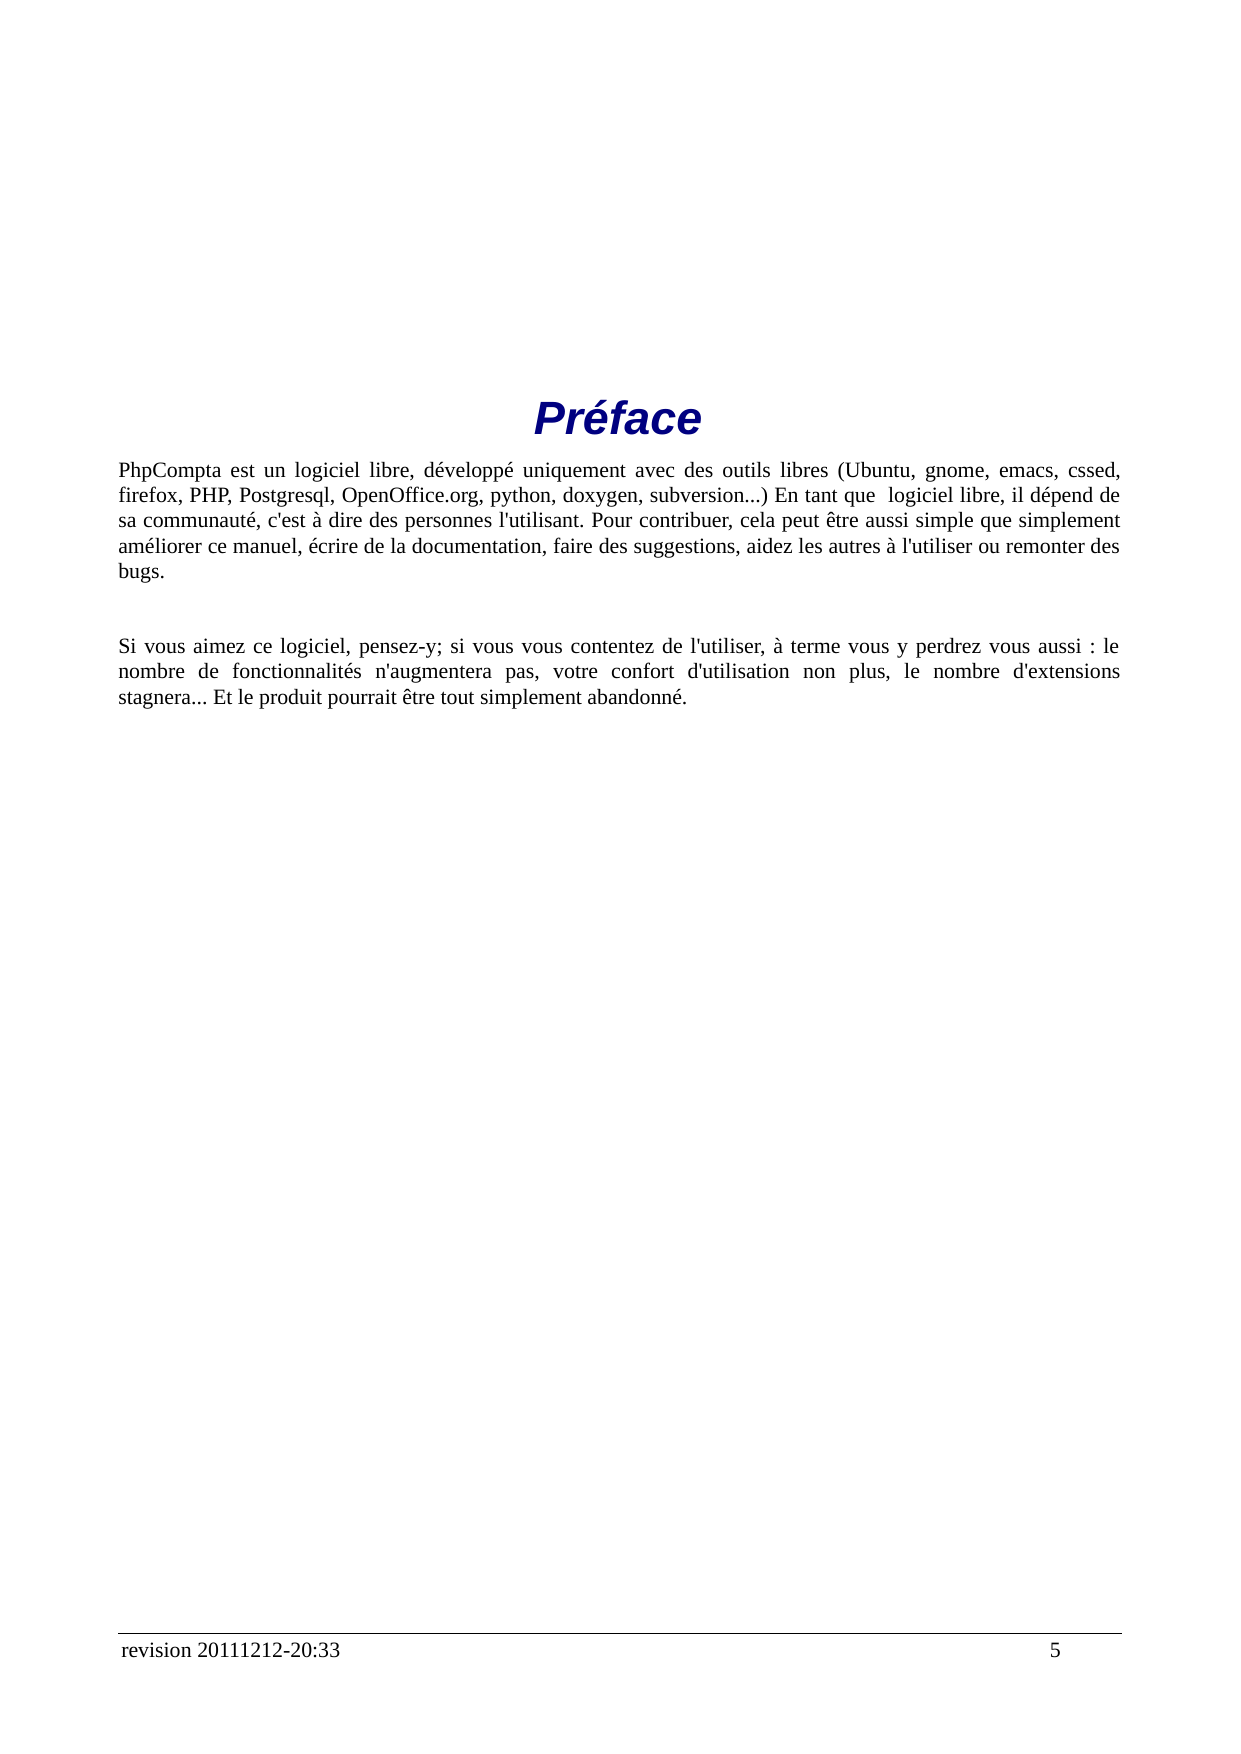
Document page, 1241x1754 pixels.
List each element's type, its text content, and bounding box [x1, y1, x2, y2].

subtitle Préface [118, 391, 1122, 444]
text Si vous aimez ce logiciel, pensez-y; si vous vous contentez de l'utiliser, à terme vous y perdrez vous aussi : le nombre de fonctionnalités n'augmentera pas, votre confort d'utilisation non plus, le nombre d'extensions stagnera... Et le produit pourrait être tout simplement abandonné. [118, 633, 1122, 709]
text PhpCompta est un logiciel libre, développé uniquement avec des outils libres (Ubuntu, gnome, emacs, cssed, firefox, PHP, Postgresql, OpenOffice.org, python, doxygen, subversion...) En tant que logiciel libre, il dépend de sa communauté, c'est à dire des personnes l'utilisant. Pour contribuer, cela peut être aussi simple que simplement améliorer ce manuel, écrire de la documentation, faire des suggestions, aidez les autres à l'utiliser ou remonter des bugs. [118, 457, 1122, 583]
